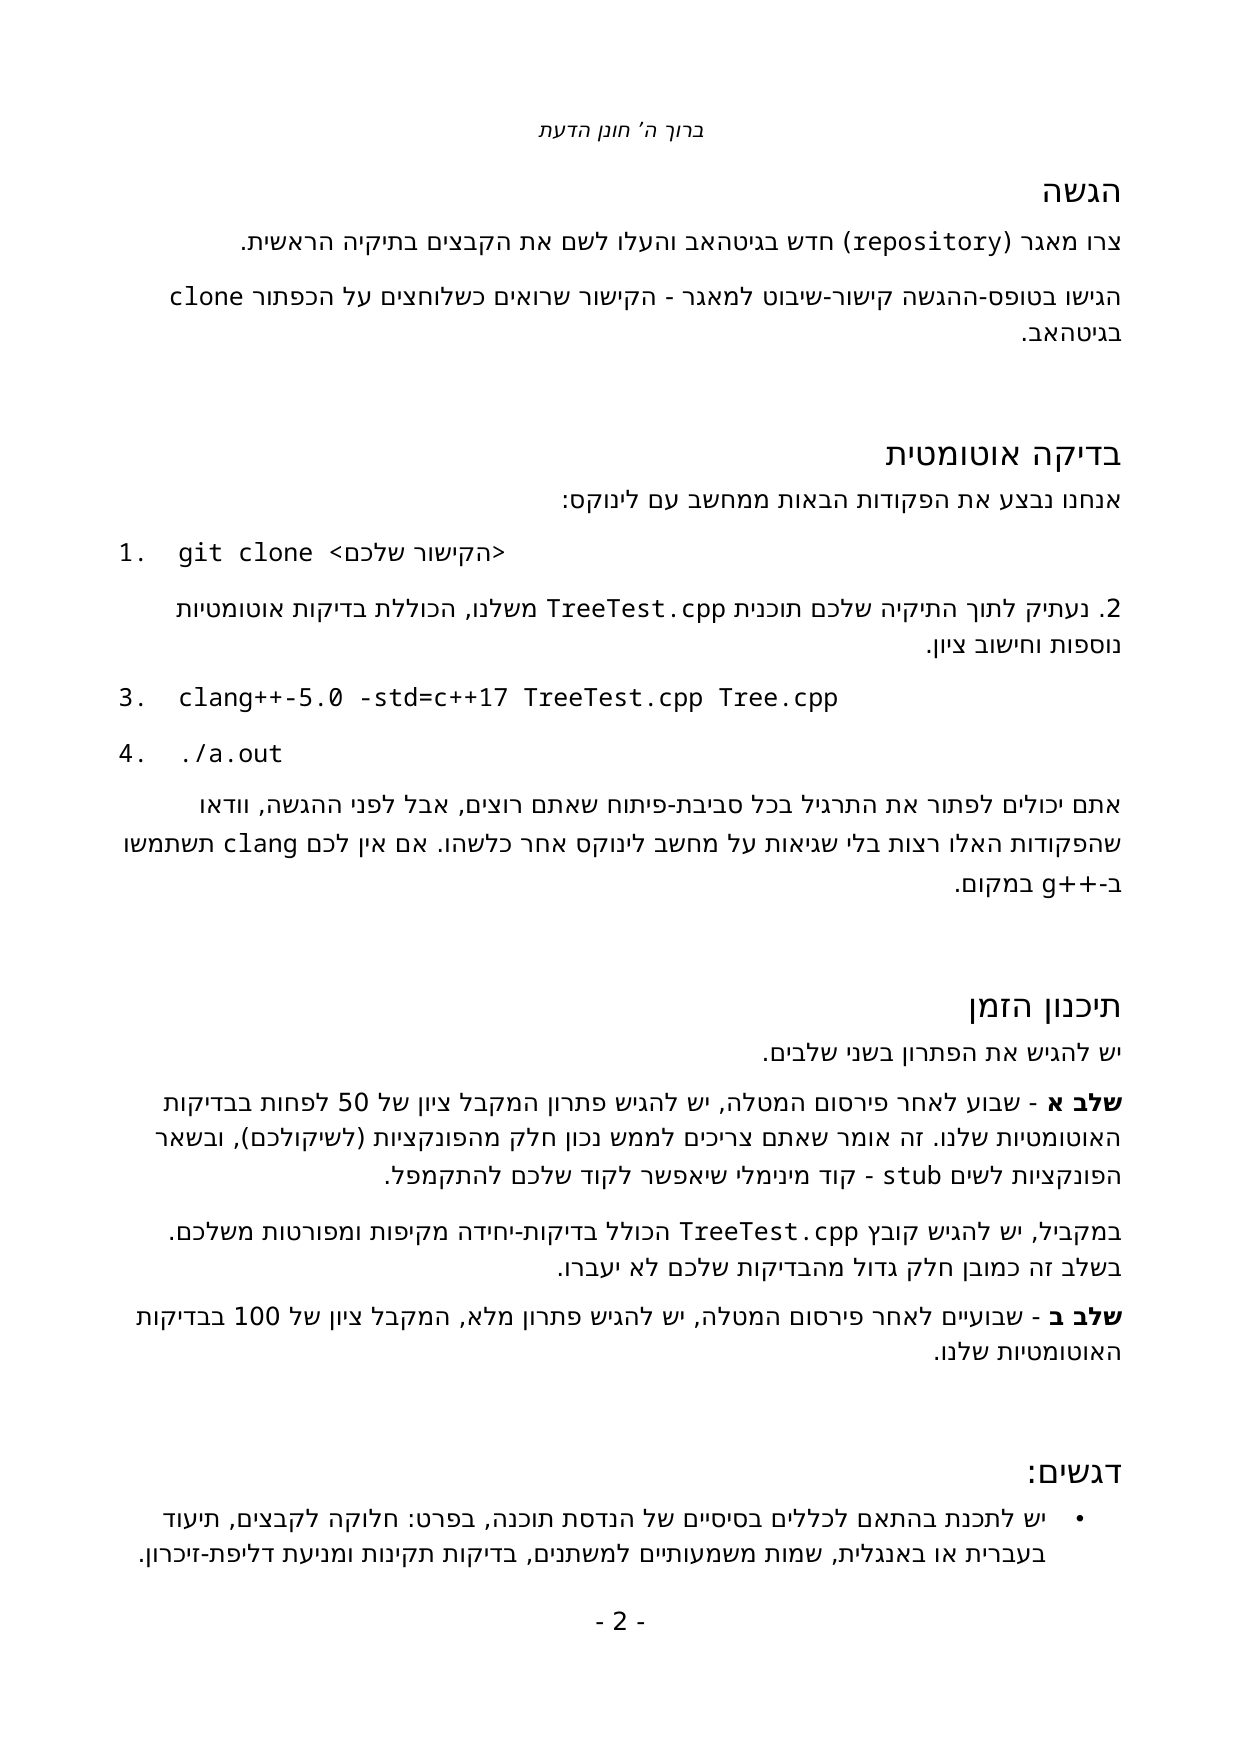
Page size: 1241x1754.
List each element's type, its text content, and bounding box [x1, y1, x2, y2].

text 1. git clone <הקישור שלכם> [118, 535, 1122, 569]
text במקביל, יש להגיש קובץ TreeTest.cpp הכולל בדיקות-יחידה מקיפות ומפורטות משלכם. בשלב זה כמובן חלק גדול מהבדיקות שלכם לא יעברו. [118, 1213, 1122, 1282]
subtitle הגשה [118, 172, 1122, 211]
text שלב א - שבוע לאחר פירסום המטלה, יש להגיש פתרון המקבל ציון של 50 לפחות בבדיקות האוטומטיות שלנו. זה אומר שאתם צריכים לממש נכון חלק מהפונקציות (לשיקולכם), ובשאר הפונקציות לשים stub - קוד מינימלי שיאפשר לקוד שלכם להתקמפל. [118, 1088, 1122, 1192]
subtitle בדיקה אוטומטית [118, 434, 1122, 473]
text 3. clang++-5.0 -std=c++17 TreeTest.cpp Tree.cpp [118, 680, 1122, 714]
text 2. נעתיק לתוך התיקיה שלכם תוכנית TreeTest.cpp משלנו, הכוללת בדיקות אוטומטיות נוספות וחישוב ציון. [118, 590, 1122, 659]
subtitle תיכנון הזמן [118, 987, 1122, 1026]
text 4. ./a.out [118, 735, 1122, 769]
text הגישו בטופס-ההגשה קישור-שיבוט למאגר - הקישור שרואים כשלוחצים על הכפתור clone בגיטהאב. [118, 279, 1122, 348]
text אתם יכולים לפתור את התרגיל בכל סביבת-פיתוח שאתם רוצים, אבל לפני ההגשה, וודאו שהפקודות האלו רצות בלי שגיאות על מחשב לינוקס אחר כלשהו. אם אין לכם clang תשתמשו ב-++g במקום. [118, 791, 1122, 899]
text שלב ב - שבועיים לאחר פירסום המטלה, יש להגיש פתרון מלא, המקבל ציון של 100 בבדיקות האוטומטיות שלנו. [118, 1303, 1122, 1367]
text אנחנו נבצע את הפקודות הבאות ממחשב עם לינוקס: [118, 485, 1122, 514]
subtitle דגשים: [118, 1453, 1122, 1492]
text צרו מאגר (repository) חדש בגיטהאב והעלו לשם את הקבצים בתיקיה הראשית. [118, 223, 1122, 257]
list יש לתכנת בהתאם לכללים בסיסיים של הנדסת תוכנה, בפרט: חלוקה לקבצים, תיעוד בעברית או באנגלית, שמות משמעותיים למשתנים, בדיקות תקינות ומניעת דליפת-זיכרון. [118, 1504, 1084, 1568]
text יש להגיש את הפתרון בשני שלבים. [118, 1038, 1122, 1067]
